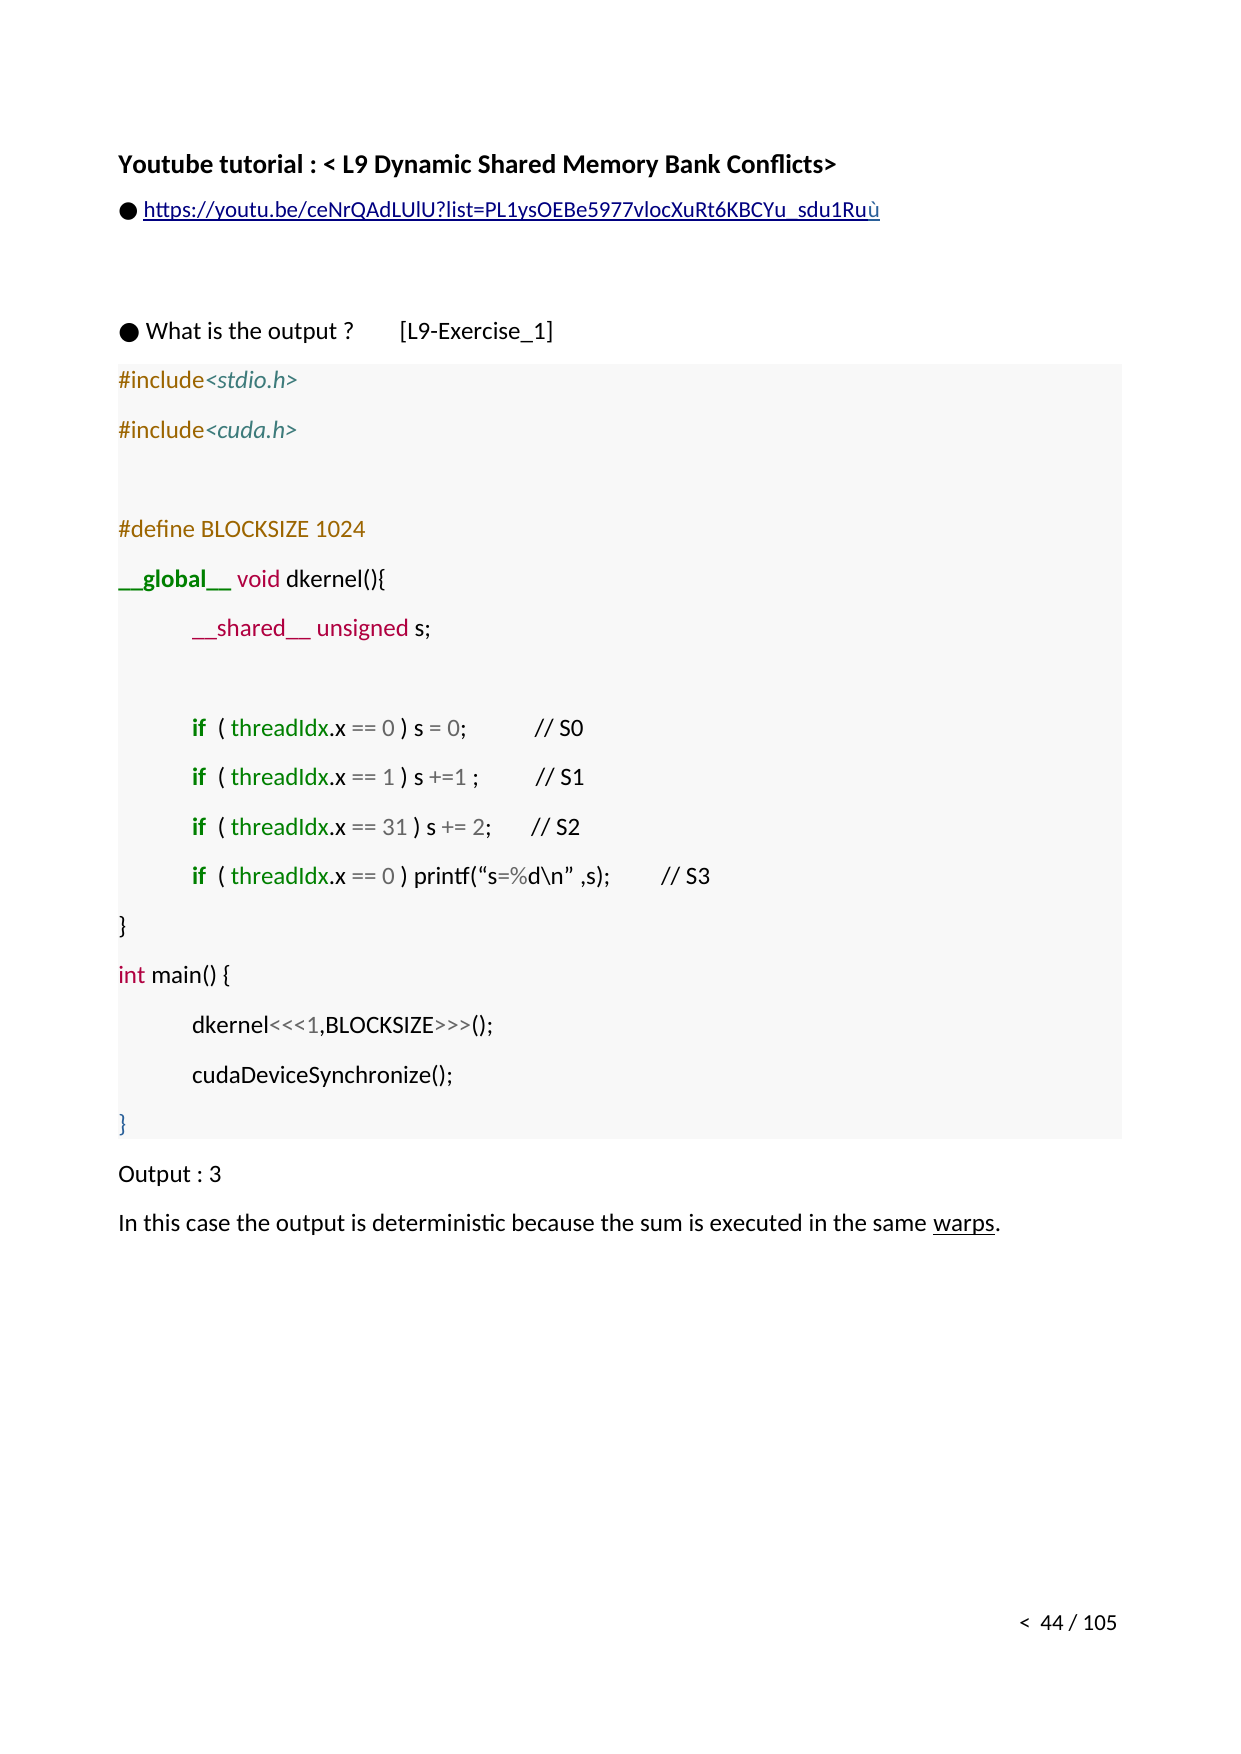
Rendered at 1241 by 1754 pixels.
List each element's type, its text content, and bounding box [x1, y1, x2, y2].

text #include<cuda.h> [118, 414, 1122, 445]
text cudaDeviceSynchronize(); [118, 1059, 1122, 1089]
text if ( threadIdx.x == 0 ) printf(“s=%d\n” ,s); // S3 [118, 860, 1122, 891]
text ● What is the output ? [L9-Exercise_1] [118, 315, 1122, 346]
text #include<stdio.h> [118, 364, 1122, 395]
text #define BLOCKSIZE 1024 [118, 513, 1122, 544]
text if ( threadIdx.x == 1 ) s +=1 ; // S1 [118, 761, 1122, 792]
text In this case the output is deterministic because the sum is executed in the same warps. [118, 1207, 1122, 1238]
text Output : 3 [118, 1158, 1122, 1188]
text __shared__ unsigned s; [118, 612, 1122, 643]
text int main() { [118, 959, 1122, 990]
text ● https://youtu.be/ceNrQAdLUlU?list=PL1ysOEBe5977vlocXuRt6KBCYu_sdu1Ruù [118, 195, 1122, 223]
text if ( threadIdx.x == 31 ) s += 2; // S2 [118, 811, 1122, 841]
text } [118, 910, 1122, 941]
text if ( threadIdx.x == 0 ) s = 0; // S0 [118, 712, 1122, 742]
text __global__ void dkernel(){ [118, 563, 1122, 593]
text } [118, 1108, 1122, 1139]
text dkernel<<<1,BLOCKSIZE>>>(); [118, 1009, 1122, 1040]
subtitle Youtube tutorial : < L9 Dynamic Shared Memory Bank Conflicts> [118, 148, 1122, 181]
